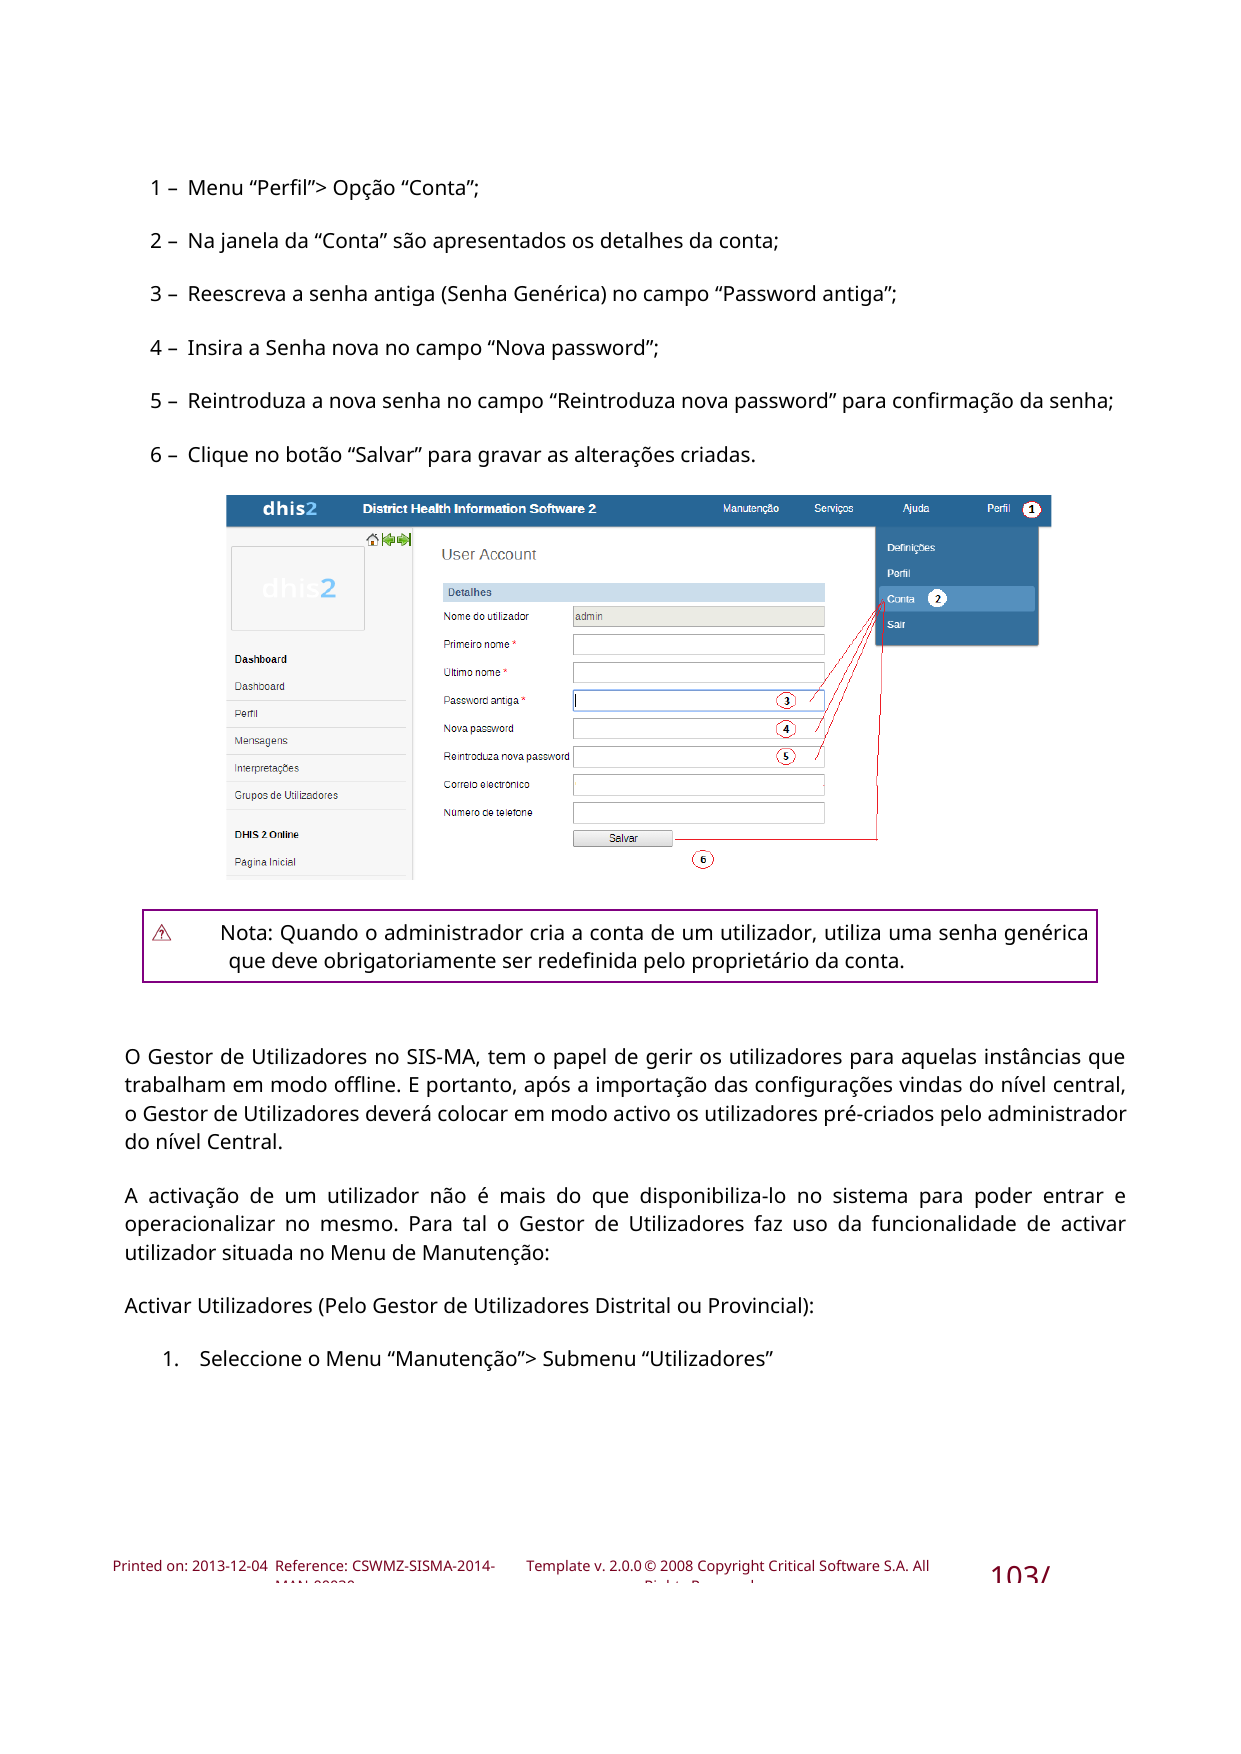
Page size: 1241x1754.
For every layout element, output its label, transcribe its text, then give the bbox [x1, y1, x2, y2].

text O Gestor de Utilizadores no SIS-MA, tem o papel de gerir os utilizadores para aquelas instâncias que trabalham em modo offline. E portanto, após a importação das configurações vindas do nível central, o Gestor de Utilizadores deverá colocar em modo activo os utilizadores pré-criados pelo administrador do nível Central. [124, 1042, 1128, 1156]
text Activar Utilizadores (Pelo Gestor de Utilizadores Distrital ou Provincial): [124, 1291, 1128, 1319]
list Clique no botão “Salvar” para gravar as alterações criadas. [150, 440, 1128, 468]
list Na janela da “Conta” são apresentados os detalhes da conta; [150, 226, 1128, 254]
list Reintroduza a nova senha no campo “Reintroduza nova password” para confirmação da senha; [150, 386, 1128, 415]
list Seleccione o Menu “Manutenção”> Submenu “Utilizadores” [162, 1344, 1128, 1373]
list Reescreva a senha antiga (Senha Genérica) no campo “Password antiga”; [150, 279, 1128, 308]
picture [151, 923, 172, 941]
text A activação de um utilizador não é mais do que disponibiliza-lo no sistema para poder entrar e operacionalizar no mesmo. Para tal o Gestor de Utilizadores faz uso da funcionalidade de activar utilizador situada no Menu de Manutenção: [124, 1181, 1128, 1266]
list Menu “Perfil”> Opção “Conta”; [150, 173, 1128, 201]
list Insira a Senha nova no campo “Nova password”; [150, 333, 1128, 361]
list Nota: Quando o administrador cria a conta de um utilizador, utiliza uma senha genérica que deve obrigatoriamente ser redefinida pelo proprietário da conta. [144, 911, 1096, 981]
picture [226, 495, 1052, 880]
